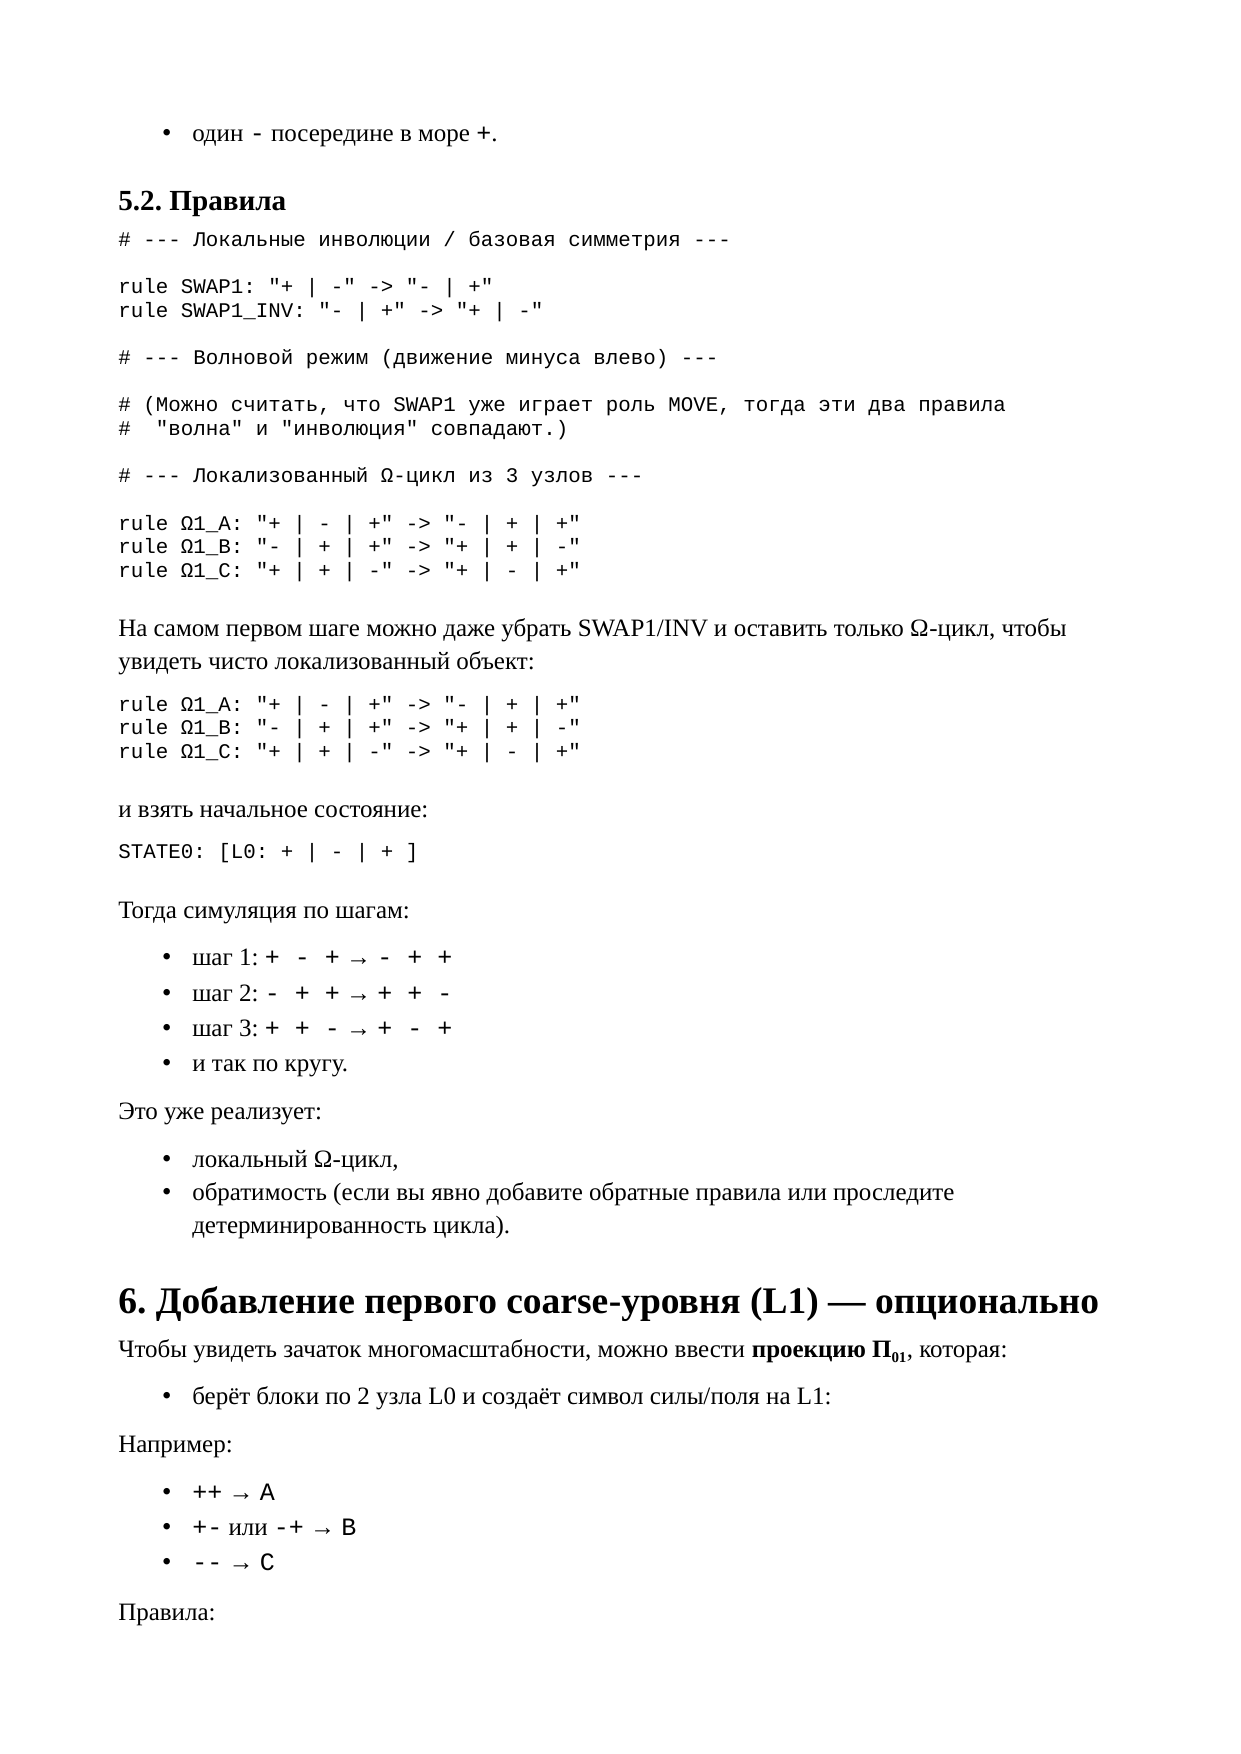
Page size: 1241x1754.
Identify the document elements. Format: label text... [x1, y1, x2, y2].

text Это уже реализует: [118, 1096, 1122, 1125]
text STATE0: [L0: + | - | + ] [118, 842, 1122, 865]
text rule Ω1_C: "+ | + | -" -> "+ | - | +" [118, 560, 1122, 583]
list -- → C [162, 1547, 1122, 1578]
text Чтобы увидеть зачаток многомасштабности, можно ввести проекцию Π₀₁, которая: [118, 1334, 1122, 1363]
list шаг 3: + + - → + - + [162, 1013, 1122, 1044]
text rule Ω1_B: "- | + | +" -> "+ | + | -" [118, 717, 1122, 741]
list +- или -+ → B [162, 1512, 1122, 1543]
text rule Ω1_A: "+ | - | +" -> "- | + | +" [118, 693, 1122, 717]
text # "волна" и "инволюция" совпадают.) [118, 418, 1122, 442]
list шаг 2: - + + → + + - [162, 978, 1122, 1008]
list локальный Ω‑цикл, [162, 1144, 1122, 1172]
text rule Ω1_A: "+ | - | +" -> "- | + | +" [118, 512, 1122, 536]
subtitle 6. Добавление первого coarse‑уровня (L1) — опционально [118, 1278, 1122, 1321]
text # --- Волновой режим (движение минуса влево) --- [118, 347, 1122, 371]
text # --- Локализованный Ω‑цикл из 3 узлов --- [118, 465, 1122, 489]
text На самом первом шаге можно даже убрать SWAP1/INV и оставить только Ω‑цикл, чтобы увидеть чисто локализованный объект: [118, 613, 1122, 675]
subtitle 5.2. Правила [118, 183, 1122, 216]
text и взять начальное состояние: [118, 794, 1122, 823]
text rule Ω1_B: "- | + | +" -> "+ | + | -" [118, 536, 1122, 560]
text Тогда симуляция по шагам: [118, 895, 1122, 923]
list шаг 1: + - + → - + + [162, 942, 1122, 973]
list берёт блоки по 2 узла L0 и создаёт символ силы/поля на L1: [162, 1381, 1122, 1410]
list обратимость (если вы явно добавите обратные правила или проследите детерминированность цикла). [162, 1177, 1122, 1238]
text Например: [118, 1429, 1122, 1458]
text rule SWAP1_INV: "- | +" -> "+ | -" [118, 300, 1122, 323]
list один - посередине в море +. [162, 118, 1122, 149]
text Правила: [118, 1597, 1122, 1626]
list и так по кругу. [162, 1048, 1122, 1077]
text # (Можно считать, что SWAP1 уже играет роль MOVE, тогда эти два правила [118, 394, 1122, 418]
text # --- Локальные инволюции / базовая симметрия --- [118, 229, 1122, 252]
list ++ → A [162, 1477, 1122, 1507]
text rule SWAP1: "+ | -" -> "- | +" [118, 276, 1122, 300]
text rule Ω1_C: "+ | + | -" -> "+ | - | +" [118, 741, 1122, 764]
